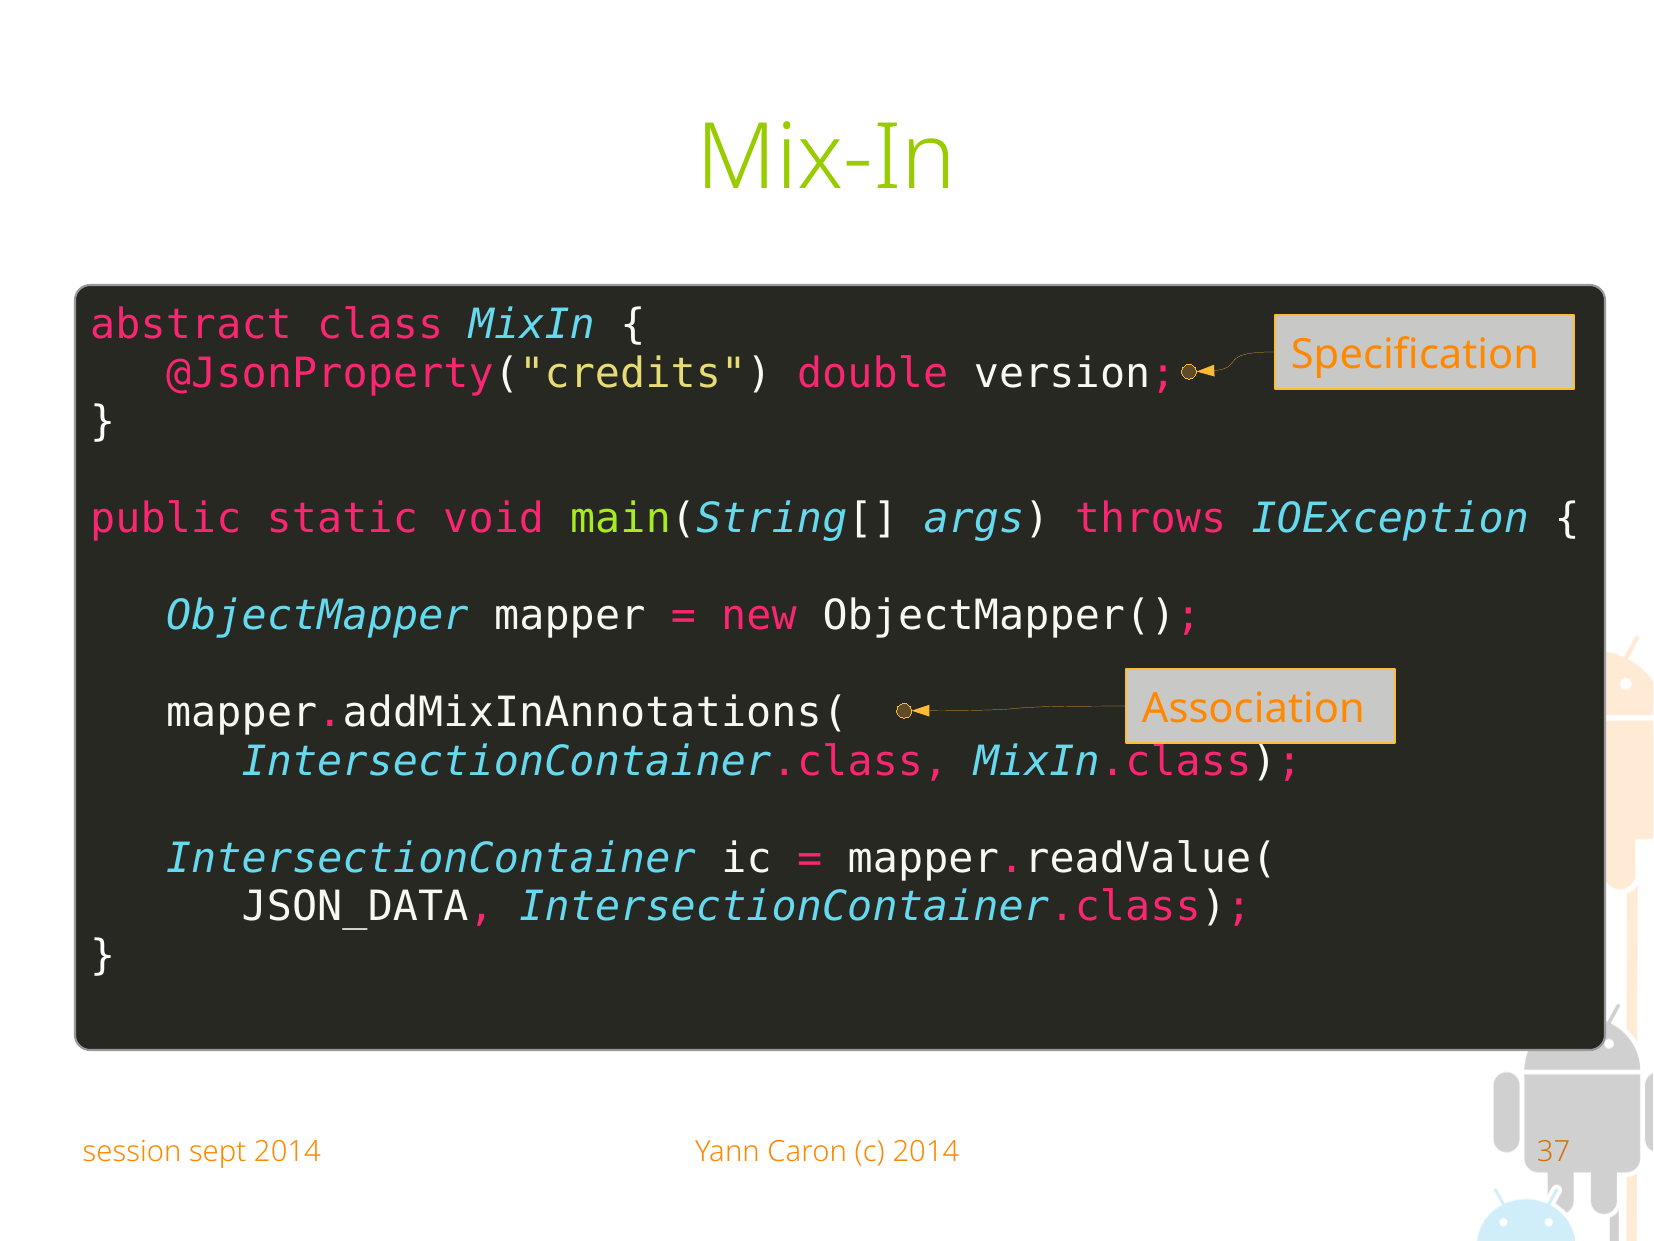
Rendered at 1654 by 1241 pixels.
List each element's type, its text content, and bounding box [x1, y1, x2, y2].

picture [1276, 381, 1573, 388]
picture [240, 423, 1654, 1241]
text_box [1181, 364, 1197, 380]
text_box Specification [1275, 315, 1575, 381]
picture [1127, 736, 1394, 742]
title Mix-In [82, 49, 1571, 257]
text_box Association [1126, 669, 1396, 736]
text_box [896, 703, 912, 719]
text_box abstract class MixIn { @JsonProperty("credits") double version; } public static void main(String[] args) throws IOException { ObjectMapper mapper = new ObjectMapper(); mapper.addMixInAnnotations( IntersectionContainer.class, MixIn.class); IntersectionContainer ic = mapper.readValue( JSON_DATA, IntersectionContainer.class); } [75, 285, 1606, 1051]
